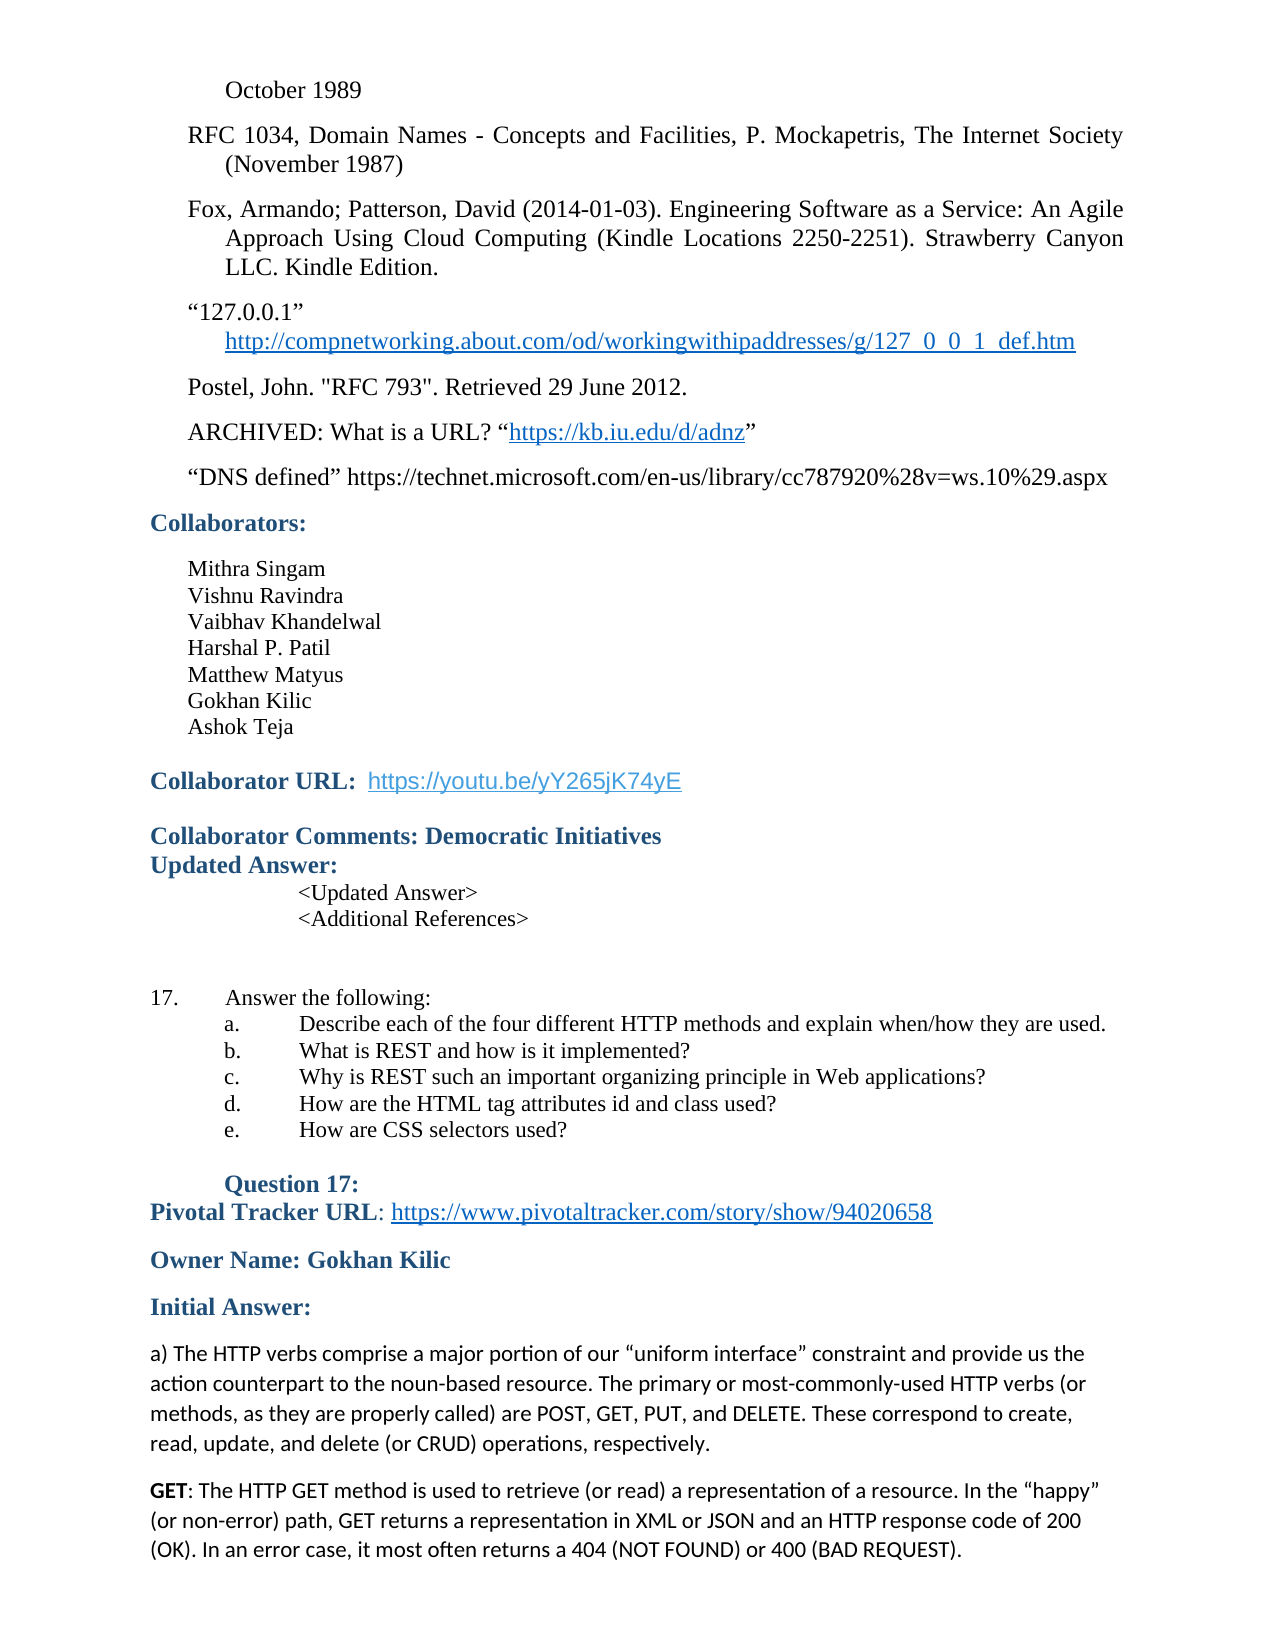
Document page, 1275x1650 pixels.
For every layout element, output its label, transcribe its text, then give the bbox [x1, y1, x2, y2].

text Harshal P. Patil [187, 634, 1125, 661]
text <Updated Answer> [298, 879, 1125, 905]
text ARCHIVED: What is a URL? “https://kb.iu.edu/d/adnz” [187, 417, 1125, 446]
text Gokhan Kilic [187, 687, 1125, 713]
text <Additional References> [298, 905, 1125, 931]
text RFC 1034, Domain Names - Concepts and Facilities, P. Mockapetris, The Internet Society (November 1987) [187, 120, 1125, 178]
text Vaibhav Khandelwal [187, 608, 1125, 634]
text Ashok Teja [187, 713, 1125, 740]
text a. Describe each of the four different HTTP methods and explain when/how they are used. [224, 1011, 1125, 1037]
text Postel, John. "RFC 793". Retrieved 29 June 2012. [187, 372, 1125, 400]
text Question 17: [224, 1169, 1125, 1197]
text Collaborator URL: https://youtu.be/yY265jK74yE [150, 766, 1125, 795]
text b. What is REST and how is it implemented? [224, 1037, 1125, 1063]
text GET: The HTTP GET method is used to retrieve (or read) a representation of a resource. In the “happy” (or non-error) path, GET returns a representation in XML or JSON and an HTTP response code of 200 (OK). In an error case, it most often returns a 404 (NOT FOUND) or 400 (BAD REQUEST). [150, 1476, 1125, 1564]
text Owner Name: Gokhan Kilic [150, 1245, 1125, 1273]
text 17. Answer the following: [150, 984, 1125, 1011]
text Vishnu Ravindra [187, 582, 1125, 608]
text Initial Answer: [150, 1292, 1125, 1321]
text October 1989 [187, 75, 1125, 104]
text Collaborators: [150, 508, 1125, 537]
text Collaborator Comments: Democratic Initiatives Updated Answer: [150, 821, 1125, 879]
text Fox, Armando; Patterson, David (2014-01-03). Engineering Software as a Service: An Agile Approach Using Cloud Computing (Kindle Locations 2250-2251). Strawberry Canyon LLC. Kindle Edition. [187, 194, 1125, 281]
text a) The HTTP verbs comprise a major portion of our “uniform interface” constraint and provide us the action counterpart to the noun-based resource. The primary or most-commonly-used HTTP verbs (or methods, as they are properly called) are POST, GET, PUT, and DELETE. These correspond to create, read, update, and delete (or CRUD) operations, respectively. [150, 1339, 1125, 1457]
text e. How are CSS selectors used? [224, 1116, 1125, 1142]
text Mithra Singam [187, 555, 1125, 582]
text Pivotal Tracker URL: https://www.pivotaltracker.com/story/show/94020658 [150, 1197, 1125, 1226]
text Matthew Matyus [187, 661, 1125, 687]
text c. Why is REST such an important organizing principle in Web applications? [224, 1063, 1125, 1089]
text d. How are the HTML tag attributes id and class used? [224, 1089, 1125, 1116]
text “DNS defined” https://technet.microsoft.com/en-us/library/cc787920%28v=ws.10%29.aspx [187, 462, 1125, 491]
text “127.0.0.1” http://compnetworking.about.com/od/workingwithipaddresses/g/127_0_0_1_def.htm [187, 297, 1125, 355]
